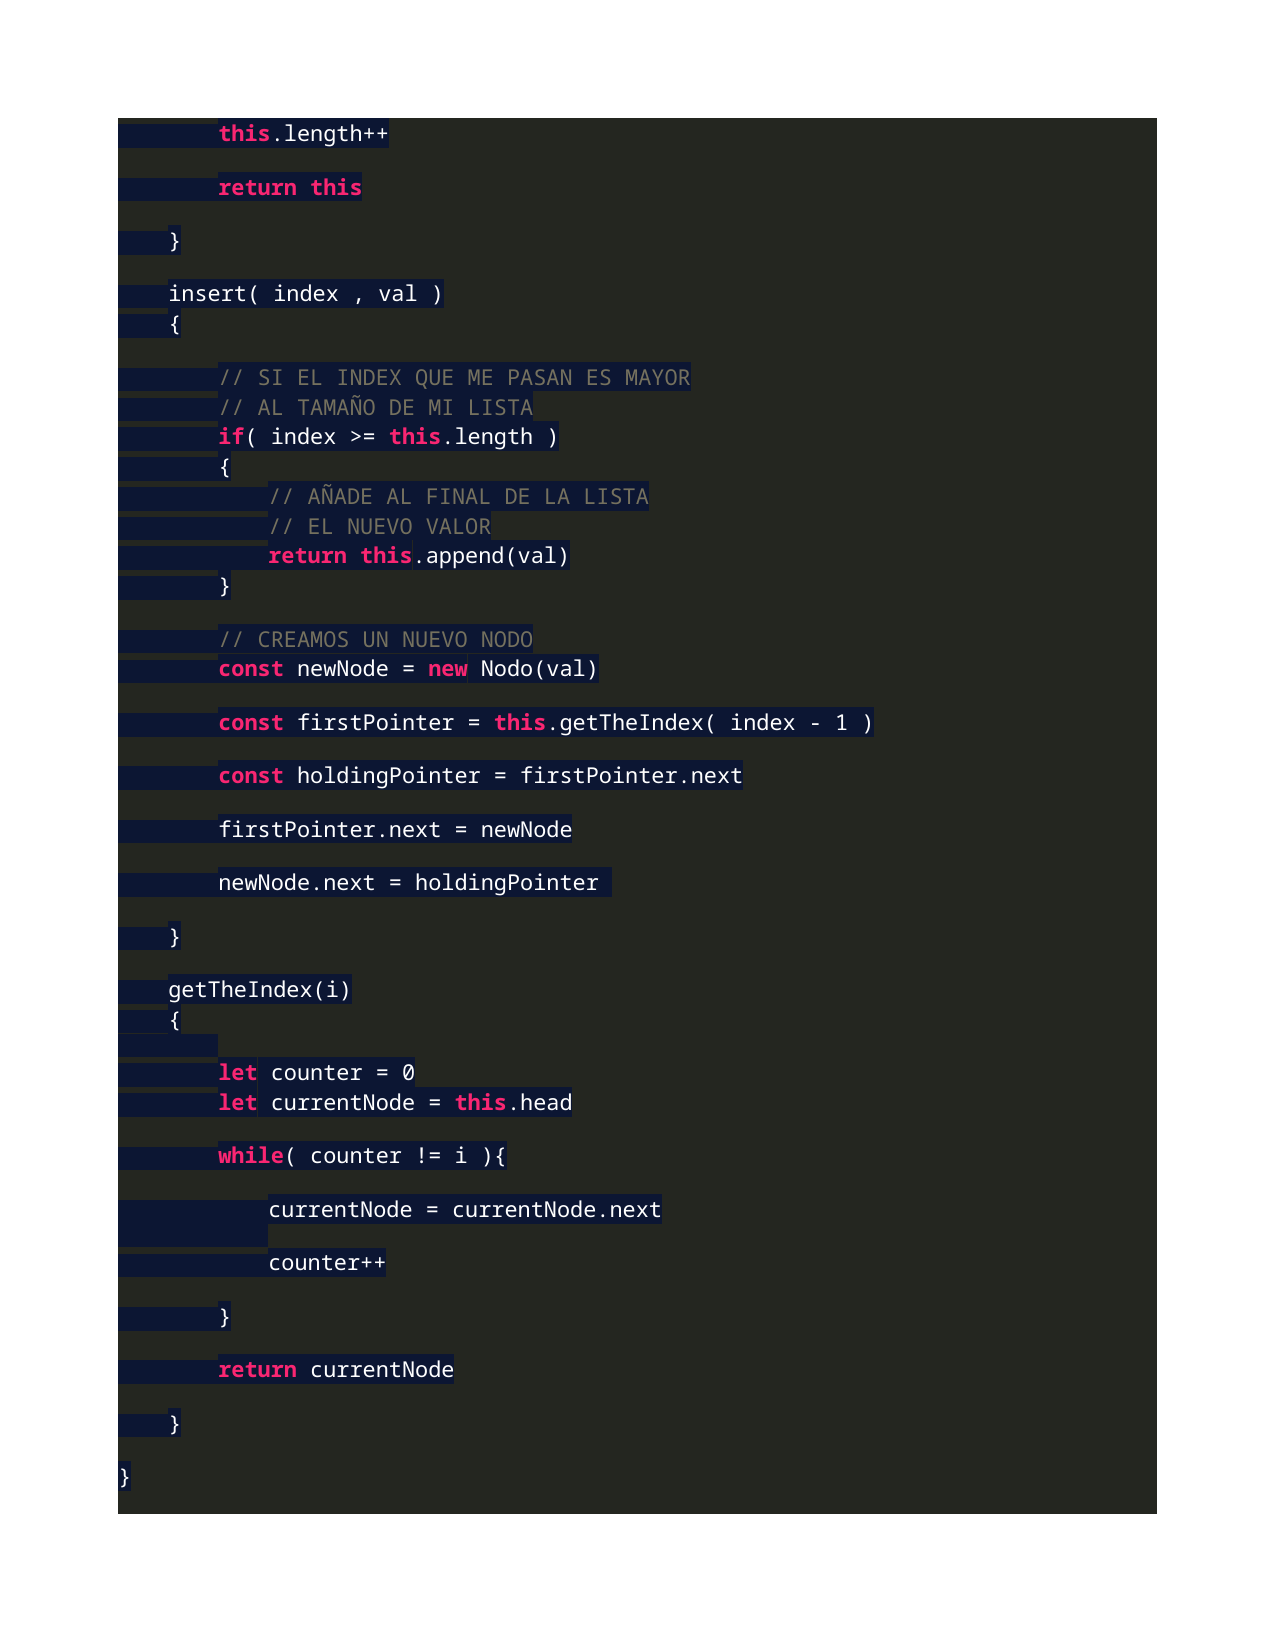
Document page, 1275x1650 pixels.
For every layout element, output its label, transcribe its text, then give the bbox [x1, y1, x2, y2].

text getTheIndex(i) [118, 974, 1157, 1004]
text return this [118, 172, 1157, 201]
text } [118, 921, 1157, 950]
text } [118, 1461, 1157, 1491]
text return this.append(val) [118, 540, 1157, 570]
text insert( index , val ) [118, 278, 1157, 308]
text return currentNode [118, 1354, 1157, 1384]
text { [118, 308, 1157, 338]
text const newNode = new Nodo(val) [118, 653, 1157, 683]
text } [118, 1301, 1157, 1331]
text while( counter != i ){ [118, 1141, 1157, 1170]
text } [118, 570, 1157, 600]
text firstPointer.next = newNode [118, 814, 1157, 843]
text counter++ [118, 1247, 1157, 1277]
text // CREAMOS UN NUEVO NODO [118, 624, 1157, 653]
text // EL NUEVO VALOR [118, 511, 1157, 540]
text this.length++ [118, 118, 1157, 148]
text newNode.next = holdingPointer [118, 867, 1157, 897]
text const firstPointer = this.getTheIndex( index - 1 ) [118, 707, 1157, 737]
text let counter = 0 [118, 1057, 1157, 1087]
text currentNode = currentNode.next [118, 1194, 1157, 1224]
text // SI EL INDEX QUE ME PASAN ES MAYOR [118, 362, 1157, 391]
text const holdingPointer = firstPointer.next [118, 760, 1157, 790]
text } [118, 225, 1157, 255]
text // AL TAMAÑO DE MI LISTA [118, 391, 1157, 421]
text if( index >= this.length ) [118, 421, 1157, 451]
text } [118, 1408, 1157, 1437]
text // AÑADE AL FINAL DE LA LISTA [118, 481, 1157, 511]
text let currentNode = this.head [118, 1087, 1157, 1117]
text { [118, 451, 1157, 481]
text { [118, 1004, 1157, 1034]
